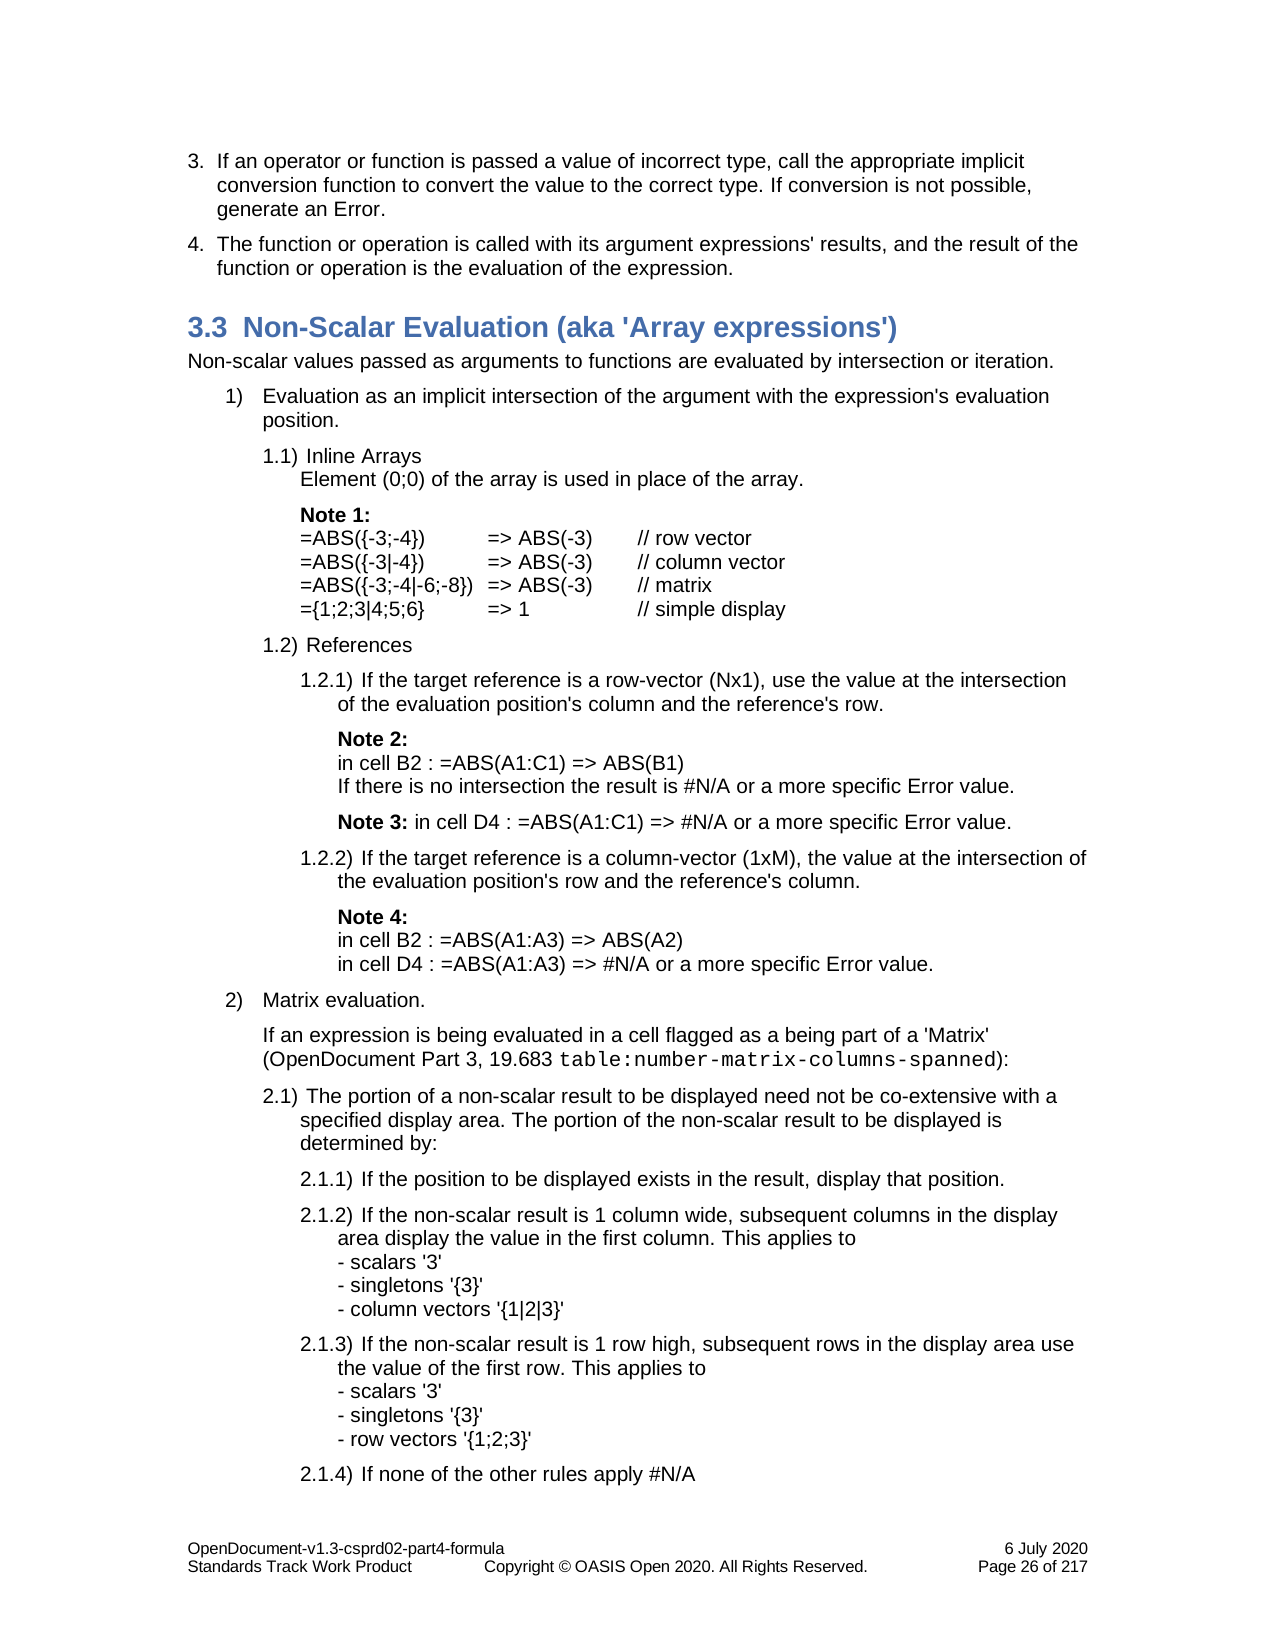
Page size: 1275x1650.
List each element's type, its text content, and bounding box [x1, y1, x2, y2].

list Note 3: in cell D4 : =ABS(A1:C1) => #N/A or a more specific Error value. [300, 811, 1088, 834]
list The portion of a non-scalar result to be displayed need not be co-extensive with a specified display area. The portion of the non-scalar result to be displayed is determined by: [262, 1085, 1088, 1155]
list If an expression is being evaluated in a cell flagged as a being part of a 'Matrix' (OpenDocument Part 3, 19.683 table:number-matrix-columns-spanned): [225, 1024, 1088, 1073]
list Note 1: =ABS({-3;-4}) => ABS(-3) // row vector =ABS({-3|-4}) => ABS(-3) // column vector =ABS({-3;-4|-6;-8}) => ABS(-3) // matrix ={1;2;3|4;5;6} => 1 // simple display [262, 503, 1088, 621]
list Evaluation as an implicit intersection of the argument with the expression's evaluation position. [225, 385, 1088, 432]
list If the target reference is a column-vector (1xM), the value at the intersection of the evaluation position's row and the reference's column. [300, 846, 1088, 893]
subtitle Non-Scalar Evaluation (aka 'Array expressions') [187, 311, 1088, 343]
list Matrix evaluation. [225, 988, 1088, 1012]
list If the position to be displayed exists in the result, display that position. [300, 1167, 1088, 1191]
list Inline Arrays Element (0;0) of the array is used in place of the array. [262, 444, 1088, 491]
text Non-scalar values passed as arguments to functions are evaluated by intersection or iteration. [187, 349, 1088, 373]
list If the non-scalar result is 1 row high, subsequent rows in the display area use the value of the first row. This applies to - scalars '3' - singletons '{3}' - row vectors '{1;2;3}' [300, 1333, 1088, 1451]
list If the target reference is a row-vector (Nx1), use the value at the intersection of the evaluation position's column and the reference's row. [300, 669, 1088, 716]
list If the non-scalar result is 1 column wide, subsequent columns in the display area display the value in the first column. This applies to - scalars '3' - singletons '{3}' - column vectors '{1|2|3}' [300, 1203, 1088, 1321]
list If an operator or function is passed a value of incorrect type, call the appropriate implicit conversion function to convert the value to the correct type. If conversion is not possible, generate an Error. [187, 150, 1088, 221]
list The function or operation is called with its argument expressions' results, and the result of the function or operation is the evaluation of the expression. [187, 233, 1088, 280]
list References [262, 633, 1088, 657]
list Note 4: in cell B2 : =ABS(A1:A3) => ABS(A2) in cell D4 : =ABS(A1:A3) => #N/A or a more specific Error value. [300, 905, 1088, 976]
list If none of the other rules apply #N/A [300, 1463, 1088, 1486]
list Note 2: in cell B2 : =ABS(A1:C1) => ABS(B1) If there is no intersection the result is #N/A or a more specific Error value. [300, 728, 1088, 798]
